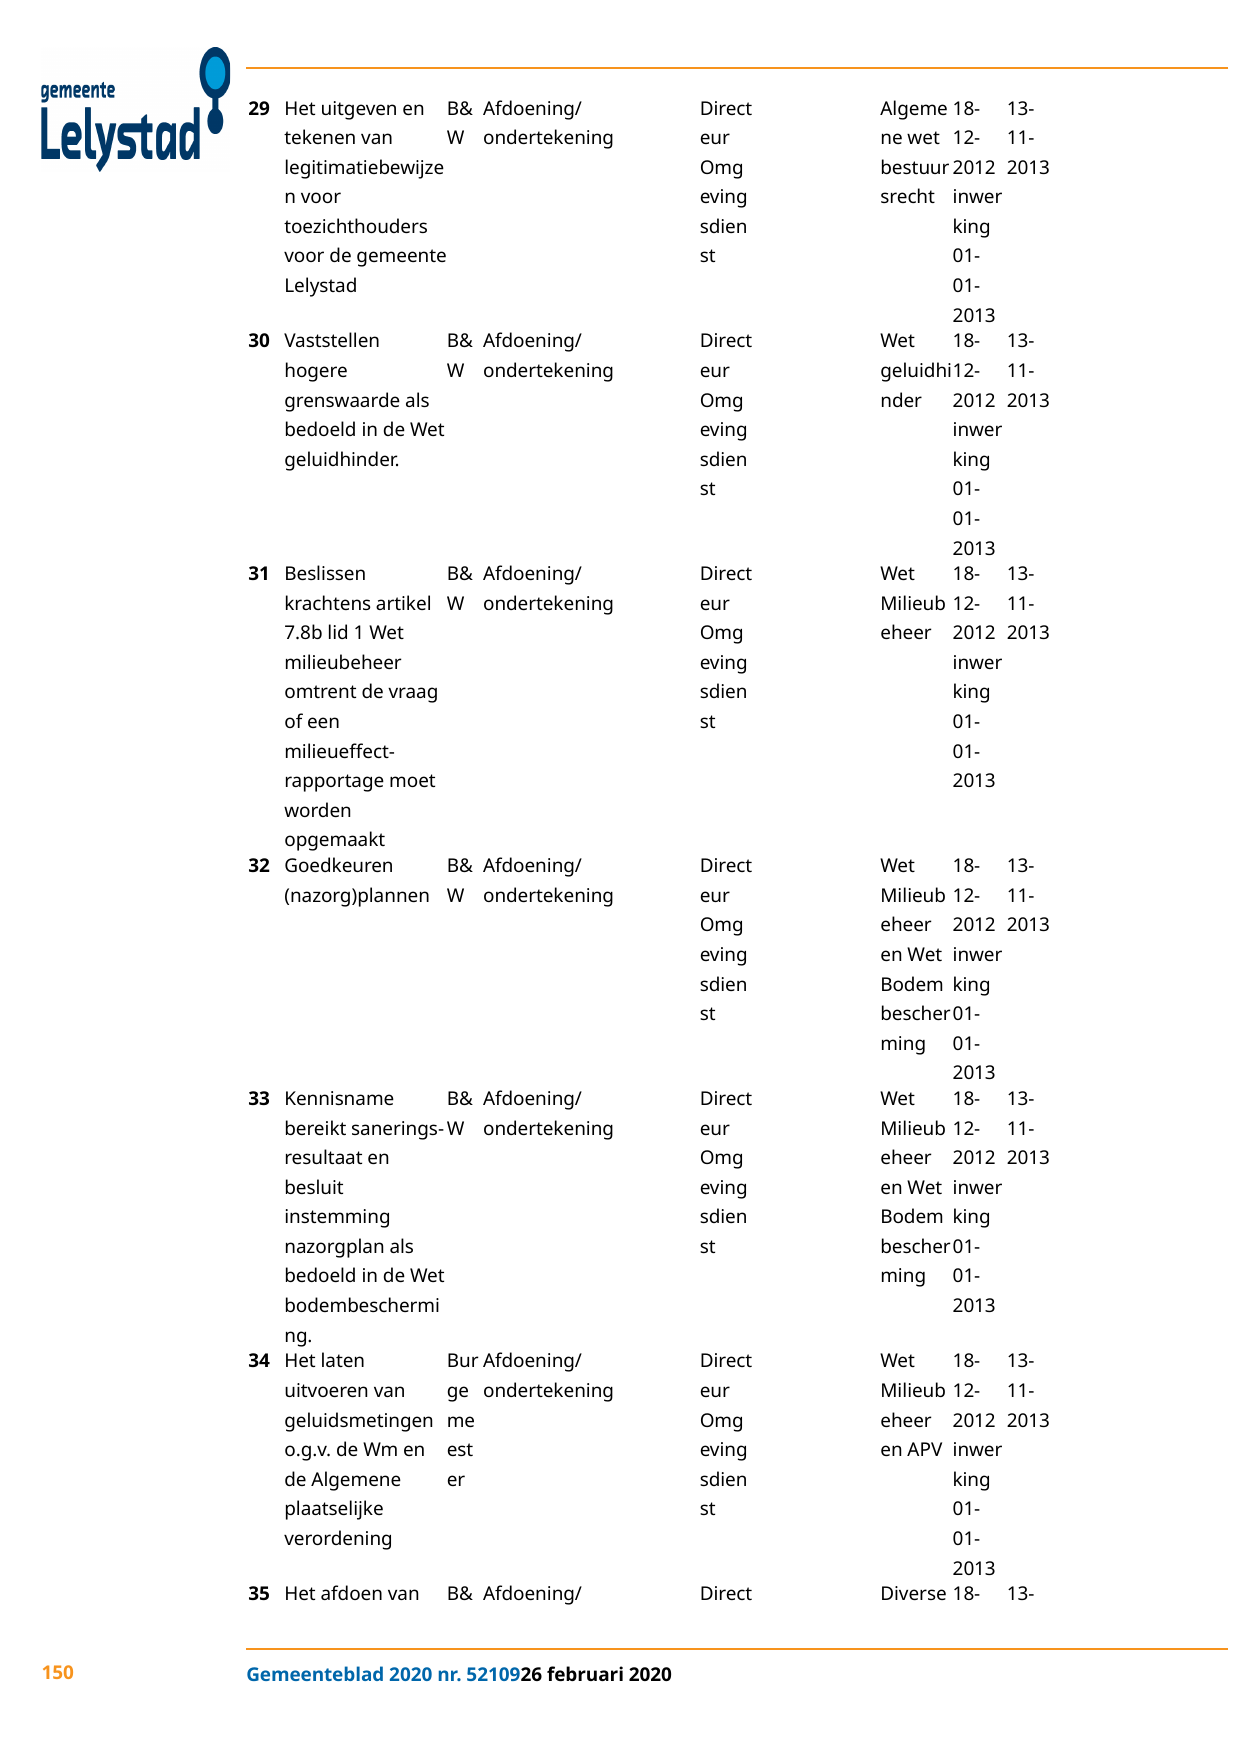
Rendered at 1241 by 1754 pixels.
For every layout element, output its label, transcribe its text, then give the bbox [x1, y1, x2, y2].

table_cell [1061, 95, 1079, 328]
table_cell 13-11-2013 [1007, 95, 1061, 328]
table_cell [826, 1085, 880, 1348]
table_cell Diverse [880, 1580, 952, 1606]
table_cell 18-12-2012 inwerking 01-01-2013 [953, 328, 1007, 560]
table_cell 13- [1007, 1580, 1061, 1606]
table_cell 18-12-2012 inwerking 01-01-2013 [953, 853, 1007, 1085]
table_cell Kennisname bereikt sanerings-resultaat en besluit instemming nazorgplan als bedoeld in de Wet bodembescherming. [284, 1085, 447, 1348]
table_cell 29 [248, 95, 284, 328]
table_cell 18- [953, 1580, 1007, 1606]
table_cell Afdoening/ [483, 1580, 699, 1606]
table_cell [826, 560, 880, 852]
table_cell 13-11-2013 [1007, 1085, 1061, 1348]
table_cell [754, 1085, 826, 1348]
table_cell B&W [447, 853, 483, 1085]
table_cell Directeur Omgevingsdienst [700, 328, 754, 560]
table_cell Afdoening/ondertekening [483, 560, 699, 852]
table_cell Afdoening/ondertekening [483, 95, 699, 328]
table_cell 32 [248, 853, 284, 1085]
table_cell 18-12-2012 inwerking 01-01-2013 [953, 1348, 1007, 1580]
table_cell 13-11-2013 [1007, 1348, 1061, 1580]
table_cell Beslissen krachtens artikel 7.8b lid 1 Wet milieubeheer omtrent de vraag of een milieueffect-rapportage moet worden opgemaakt [284, 560, 447, 852]
table_cell [754, 853, 826, 1085]
table_cell Directeur Omgevingsdienst [700, 853, 754, 1085]
table_cell [754, 1348, 826, 1580]
table_cell 33 [248, 1085, 284, 1348]
table_cell Het afdoen van [284, 1580, 447, 1606]
table_cell B&W [447, 1085, 483, 1348]
table_cell [1061, 328, 1079, 560]
picture [41, 47, 231, 172]
table_cell Het uitgeven en tekenen van legitimatiebewijzen voor toezichthouders voor de gemeente Lelystad [284, 95, 447, 328]
table_cell 35 [248, 1580, 284, 1606]
table_cell 18-12-2012 inwerking 01-01-2013 [953, 1085, 1007, 1348]
table_cell B&W [447, 560, 483, 852]
table_cell Wet Milieubeheer en Wet Bodembescherming [880, 1085, 952, 1348]
table_cell Goedkeuren (nazorg)plannen [284, 853, 447, 1085]
table_cell Wet Milieubeheer en Wet Bodembescherming [880, 853, 952, 1085]
table_cell Burgemeester [447, 1348, 483, 1580]
table_cell 30 [248, 328, 284, 560]
table_cell Algemene wet bestuursrecht [880, 95, 952, 328]
table_cell Directeur Omgevingsdienst [700, 1085, 754, 1348]
table_cell Wet Milieubeheer [880, 560, 952, 852]
table_cell Directeur Omgevingsdienst [700, 1348, 754, 1580]
table_cell [826, 95, 880, 328]
table_cell [754, 328, 826, 560]
table_cell 13-11-2013 [1007, 328, 1061, 560]
table_cell Vaststellen hogere grenswaarde als bedoeld in de Wet geluidhinder. [284, 328, 447, 560]
table_cell Afdoening/ondertekening [483, 328, 699, 560]
table_cell [1061, 1085, 1079, 1348]
table_cell 18-12-2012 inwerking 01-01-2013 [953, 95, 1007, 328]
table_cell [1061, 560, 1079, 852]
table_cell B&W [447, 328, 483, 560]
table_cell 18-12-2012 inwerking 01-01-2013 [953, 560, 1007, 852]
table_cell 34 [248, 1348, 284, 1580]
table_cell [1061, 1348, 1079, 1580]
table_cell B&W [447, 95, 483, 328]
table_cell Direct [700, 1580, 754, 1606]
table_cell [1061, 853, 1079, 1085]
table_cell Het laten uitvoeren van geluidsmetingen o.g.v. de Wm en de Algemene plaatselijke verordening [284, 1348, 447, 1580]
table_cell [754, 95, 826, 328]
table_cell Directeur Omgevingsdienst [700, 560, 754, 852]
table_cell [826, 853, 880, 1085]
table_cell 31 [248, 560, 284, 852]
table_cell Afdoening/ondertekening [483, 853, 699, 1085]
table_cell Afdoening/ondertekening [483, 1348, 699, 1580]
table_cell [754, 560, 826, 852]
table_cell Directeur Omgevingsdienst [700, 95, 754, 328]
table_cell Wet geluidhinder [880, 328, 952, 560]
table_cell [826, 1348, 880, 1580]
table_cell [1061, 1580, 1079, 1606]
table_cell 13-11-2013 [1007, 853, 1061, 1085]
table_cell Afdoening/ondertekening [483, 1085, 699, 1348]
table_cell B& [447, 1580, 483, 1606]
table_cell [754, 1580, 826, 1606]
table_cell 13-11-2013 [1007, 560, 1061, 852]
table_cell [826, 328, 880, 560]
table_cell [826, 1580, 880, 1606]
table_cell Wet Milieubeheer en APV [880, 1348, 952, 1580]
